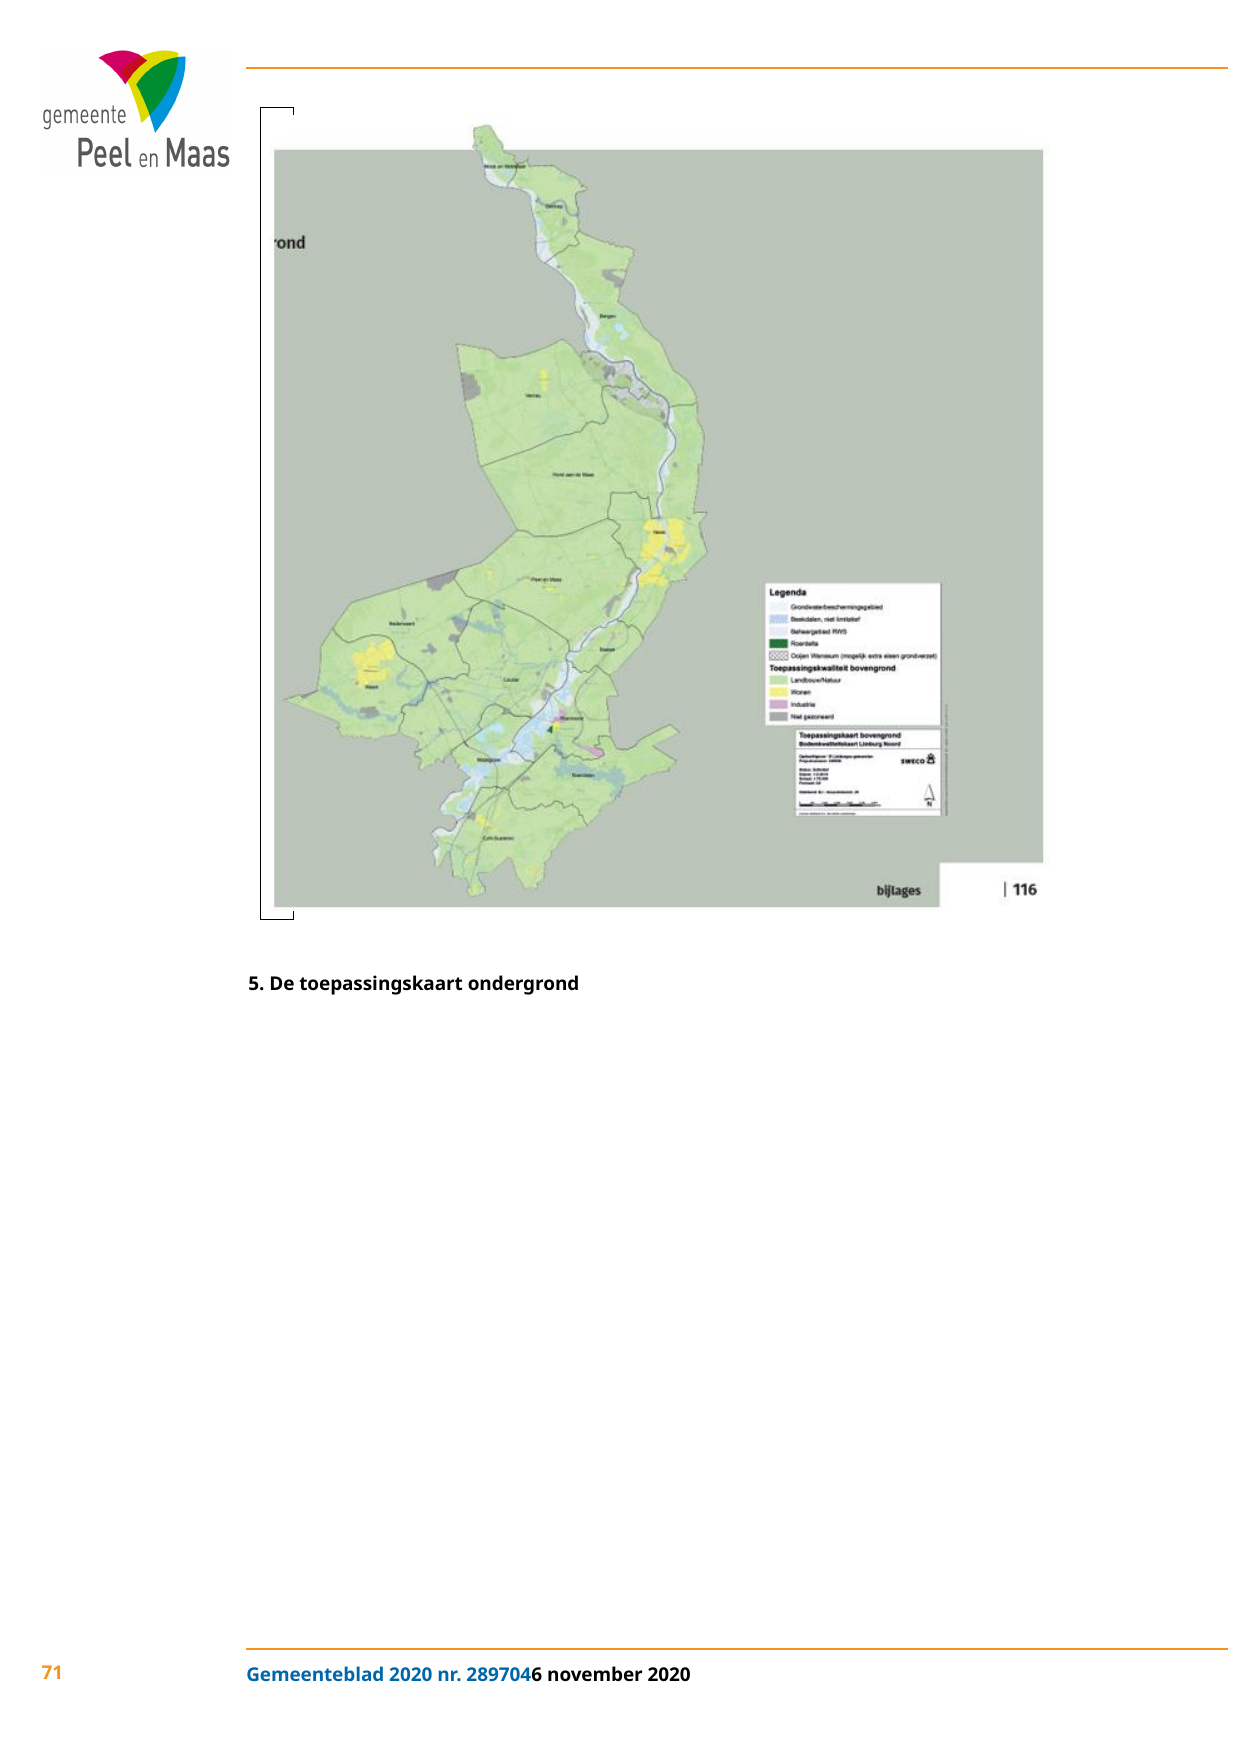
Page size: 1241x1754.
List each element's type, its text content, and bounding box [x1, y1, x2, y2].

picture [41, 47, 231, 172]
picture [268, 115, 1052, 911]
text 5. De toepassingskaart ondergrond [248, 970, 1152, 996]
